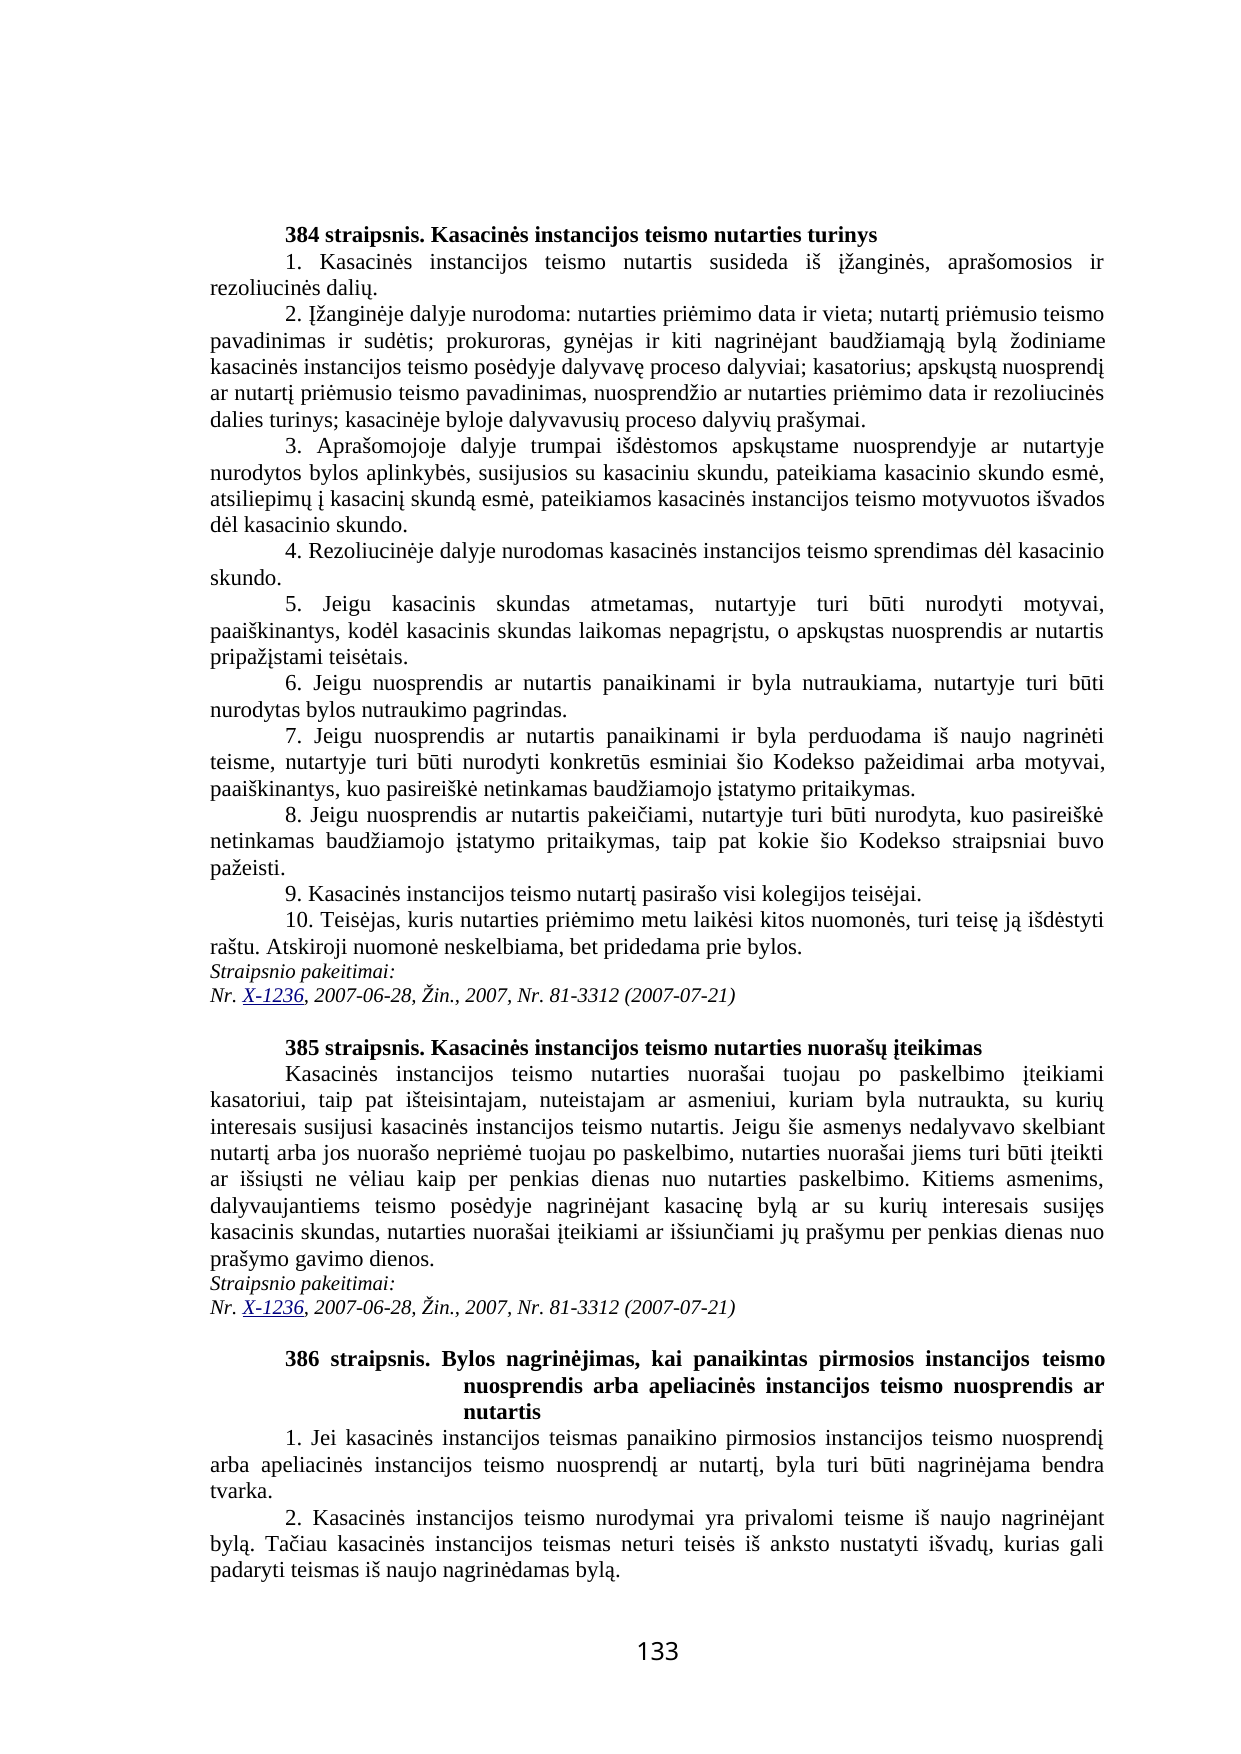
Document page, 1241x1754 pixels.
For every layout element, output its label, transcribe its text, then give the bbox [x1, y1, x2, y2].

text 10. Teisėjas, kuris nutarties priėmimo metu laikėsi kitos nuomonės, turi teisę ją išdėstyti raštu. Atskiroji nuomonė neskelbiama, bet pridedama prie bylos. [210, 907, 1106, 959]
text Kasacinės instancijos teismo nutarties nuorašai tuojau po paskelbimo įteikiami kasatoriui, taip pat išteisintajam, nuteistajam ar asmeniui, kuriam byla nutraukta, su kurių interesais susijusi kasacinės instancijos teismo nutartis. Jeigu šie asmenys nedalyvavo skelbiant nutartį arba jos nuorašo nepriėmė tuojau po paskelbimo, nutarties nuorašai jiems turi būti įteikti ar išsiųsti ne vėliau kaip per penkias dienas nuo nutarties paskelbimo. Kitiems asmenims, dalyvaujantiems teismo posėdyje nagrinėjant kasacinę bylą ar su kurių interesais susijęs kasacinis skundas, nutarties nuorašai įteikiami ar išsiunčiami jų prašymu per penkias dienas nuo prašymo gavimo dienos. [210, 1060, 1106, 1271]
text 2. Įžanginėje dalyje nurodoma: nutarties priėmimo data ir vieta; nutartį priėmusio teismo pavadinimas ir sudėtis; prokuroras, gynėjas ir kiti nagrinėjant baudžiamąją bylą žodiniame kasacinės instancijos teismo posėdyje dalyvavę proceso dalyviai; kasatorius; apskųstą nuosprendį ar nutartį priėmusio teismo pavadinimas, nuosprendžio ar nutarties priėmimo data ir rezoliucinės dalies turinys; kasacinėje byloje dalyvavusių proceso dalyvių prašymai. [210, 300, 1106, 432]
text 4. Rezoliucinėje dalyje nurodomas kasacinės instancijos teismo sprendimas dėl kasacinio skundo. [210, 538, 1106, 590]
text Nr. X-1236, 2007-06-28, Žin., 2007, Nr. 81-3312 (2007-07-21) [210, 1295, 1106, 1319]
text 2. Kasacinės instancijos teismo nurodymai yra privalomi teisme iš naujo nagrinėjant bylą. Tačiau kasacinės instancijos teismas neturi teisės iš anksto nustatyti išvadų, kurias gali padaryti teismas iš naujo nagrinėdamas bylą. [210, 1503, 1106, 1583]
text 5. Jeigu kasacinis skundas atmetamas, nutartyje turi būti nurodyti motyvai, paaiškinantys, kodėl kasacinis skundas laikomas nepagrįstu, o apskųstas nuosprendis ar nutartis pripažįstami teisėtais. [210, 590, 1106, 669]
text 384 straipsnis. Kasacinės instancijos teismo nutarties turinys [210, 221, 1106, 248]
text 385 straipsnis. Kasacinės instancijos teismo nutarties nuorašų įteikimas [210, 1034, 1106, 1060]
text Straipsnio pakeitimai: [210, 1271, 1106, 1295]
text 1. Kasacinės instancijos teismo nutartis susideda iš įžanginės, aprašomosios ir rezoliucinės dalių. [210, 248, 1106, 300]
text 7. Jeigu nuosprendis ar nutartis panaikinami ir byla perduodama iš naujo nagrinėti teisme, nutartyje turi būti nurodyti konkretūs esminiai šio Kodekso pažeidimai arba motyvai, paaiškinantys, kuo pasireiškė netinkamas baudžiamojo įstatymo pritaikymas. [210, 722, 1106, 801]
text Nr. X-1236, 2007-06-28, Žin., 2007, Nr. 81-3312 (2007-07-21) [210, 983, 1106, 1007]
text 6. Jeigu nuosprendis ar nutartis panaikinami ir byla nutraukiama, nutartyje turi būti nurodytas bylos nutraukimo pagrindas. [210, 669, 1106, 722]
text 8. Jeigu nuosprendis ar nutartis pakeičiami, nutartyje turi būti nurodyta, kuo pasireiškė netinkamas baudžiamojo įstatymo pritaikymas, taip pat kokie šio Kodekso straipsniai buvo pažeisti. [210, 801, 1106, 880]
text 3. Aprašomojoje dalyje trumpai išdėstomos apskųstame nuosprendyje ar nutartyje nurodytos bylos aplinkybės, susijusios su kasaciniu skundu, pateikiama kasacinio skundo esmė, atsiliepimų į kasacinį skundą esmė, pateikiamos kasacinės instancijos teismo motyvuotos išvados dėl kasacinio skundo. [210, 432, 1106, 538]
text Straipsnio pakeitimai: [210, 959, 1106, 983]
text 9. Kasacinės instancijos teismo nutartį pasirašo visi kolegijos teisėjai. [210, 880, 1106, 907]
text 386 straipsnis. Bylos nagrinėjimas, kai panaikintas pirmosios instancijos teismo nuosprendis arba apeliacinės instancijos teismo nuosprendis ar nutartis [285, 1345, 1106, 1424]
text 1. Jei kasacinės instancijos teismas panaikino pirmosios instancijos teismo nuosprendį arba apeliacinės instancijos teismo nuosprendį ar nutartį, byla turi būti nagrinėjama bendra tvarka. [210, 1424, 1106, 1503]
